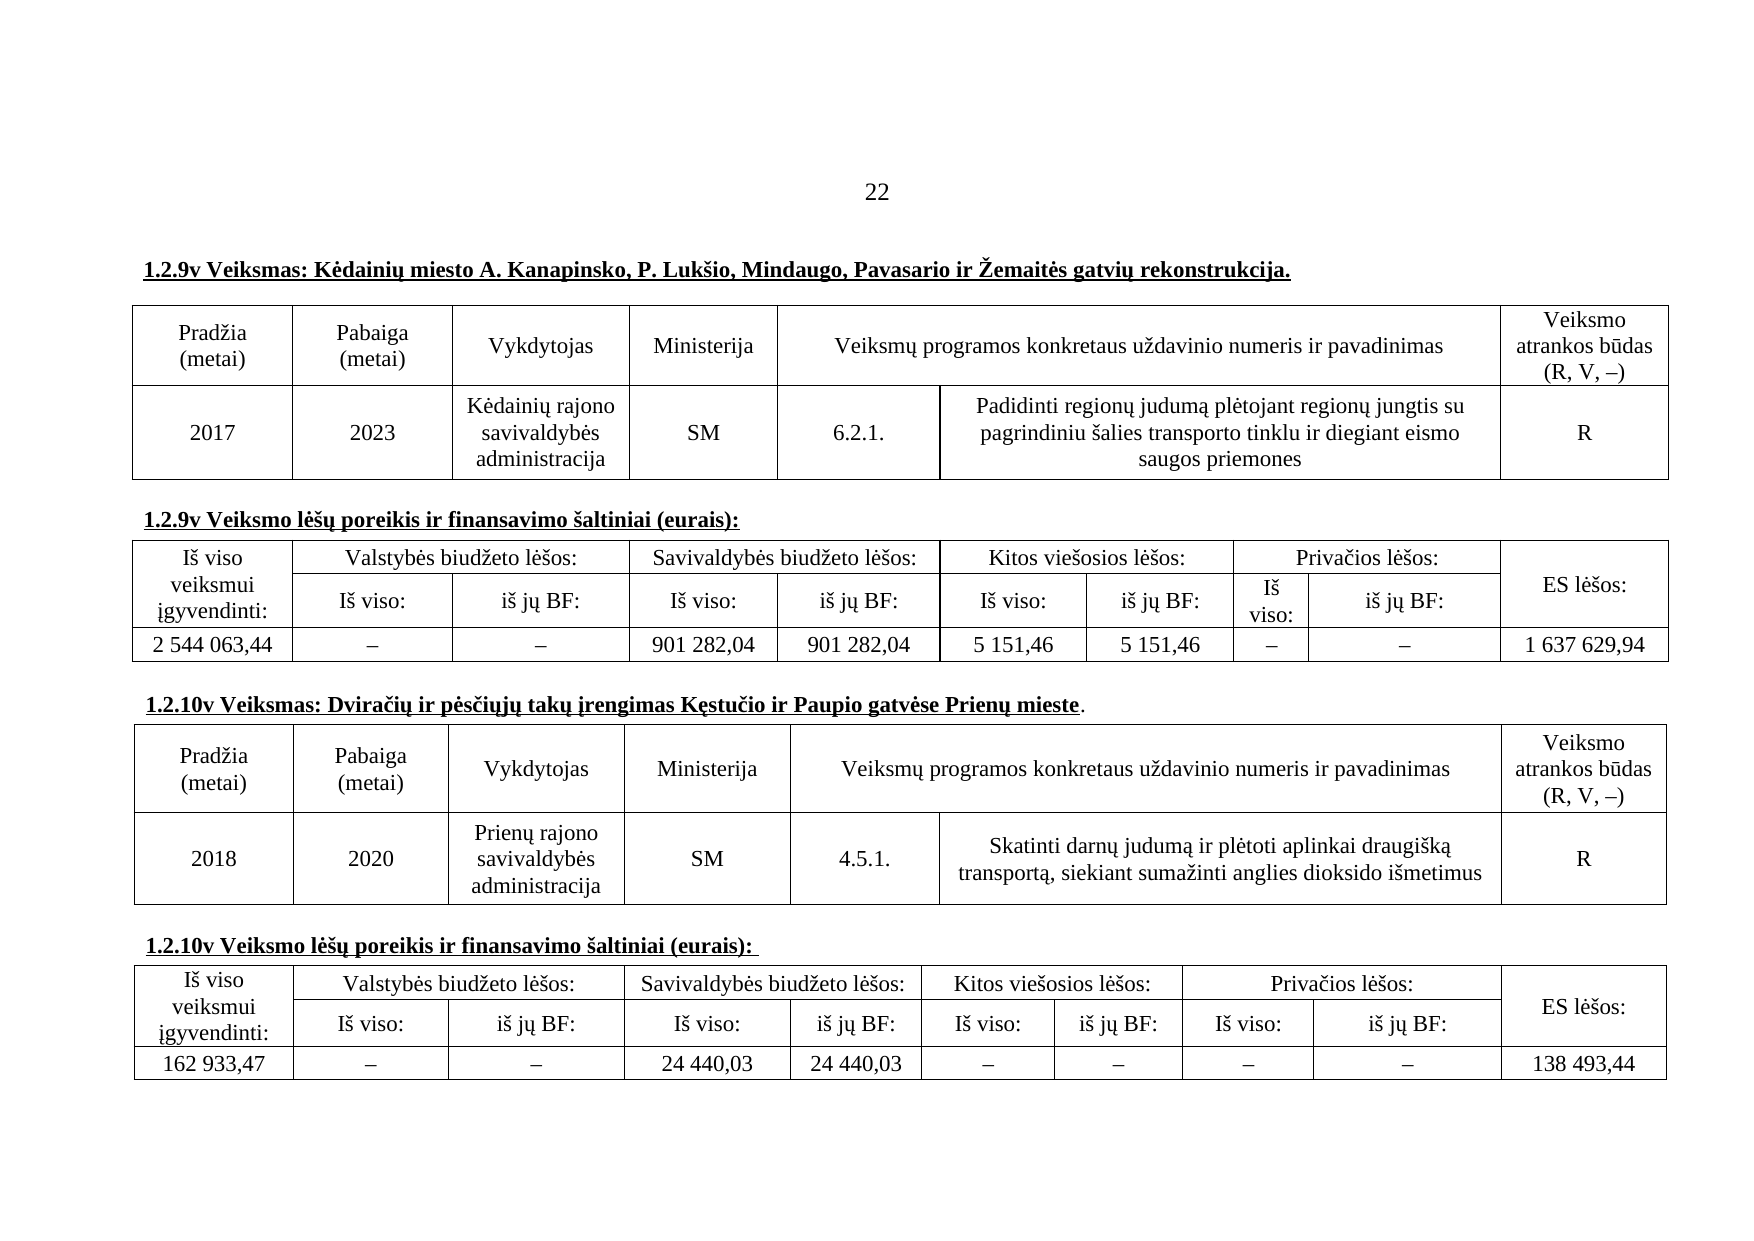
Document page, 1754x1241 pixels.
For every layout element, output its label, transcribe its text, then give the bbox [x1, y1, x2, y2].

table_cell 2 544 063,44 [133, 628, 292, 661]
table_header 1.2.9v Veiksmas: Kėdainių miesto A. Kanapinsko, P. Lukšio, Mindaugo, Pavasario ir Žemaitės gatvių rekonstrukcija. [132, 235, 1668, 305]
table_cell iš jų BF: [1055, 1000, 1182, 1046]
table_cell Pradžia (metai) [135, 725, 293, 812]
table_cell – [293, 628, 452, 661]
table_cell iš jų BF: [1087, 574, 1233, 627]
table_cell – [1309, 628, 1500, 661]
table_cell Iš viso veiksmui įgyvendinti: [133, 541, 292, 627]
table_cell iš jų BF: [778, 574, 939, 627]
table_cell Vykdytojas [453, 306, 629, 385]
table_cell Iš viso: [293, 574, 452, 627]
table_cell Iš viso: [625, 1000, 790, 1046]
table_cell [128, 305, 132, 385]
table_cell Savivaldybės biudžeto lėšos: [630, 541, 939, 573]
table_cell – [1055, 1047, 1182, 1079]
table_cell Kėdainių rajono savivaldybės administracija [453, 386, 629, 478]
table_cell [128, 965, 134, 999]
table_cell [1667, 965, 1694, 999]
table_cell R [1501, 386, 1668, 478]
table_cell iš jų BF: [1309, 574, 1500, 627]
table_cell [1667, 724, 1694, 812]
table_header [1666, 691, 1694, 724]
table_cell Pradžia (metai) [133, 306, 292, 385]
table_cell 162 933,47 [135, 1047, 293, 1079]
table_cell Iš viso: [294, 1000, 448, 1046]
table_cell [128, 812, 134, 904]
table_cell Vykdytojas [449, 725, 624, 812]
table_cell [1669, 573, 1694, 627]
table_cell Ministerija [625, 725, 790, 812]
table_cell [1666, 904, 1694, 965]
table_cell Veiksmo atrankos būdas (R, V, –) [1501, 306, 1668, 385]
table_cell iš jų BF: [791, 1000, 921, 1046]
table_cell Savivaldybės biudžeto lėšos: [625, 966, 921, 999]
table_cell 2017 [133, 386, 292, 478]
table_cell SM [625, 813, 790, 904]
table_cell – [294, 1047, 448, 1079]
table_cell 5 151,46 [1087, 628, 1233, 661]
table_header [128, 691, 134, 724]
table_cell Iš viso veiksmui įgyvendinti: [135, 966, 293, 1046]
table_cell Veiksmo atrankos būdas (R, V, –) [1502, 725, 1666, 812]
table_cell [1667, 1046, 1694, 1079]
table_cell Veiksmų programos konkretaus uždavinio numeris ir pavadinimas [791, 725, 1501, 812]
table_cell Iš viso: [941, 574, 1086, 627]
table_cell [128, 627, 132, 661]
table_cell – [1314, 1047, 1501, 1079]
table_cell – [922, 1047, 1054, 1079]
table_cell 2020 [294, 813, 448, 904]
table_header [1669, 235, 1694, 305]
table_cell Pabaiga (metai) [294, 725, 448, 812]
table_cell – [449, 1047, 624, 1079]
table_cell 5 151,46 [941, 628, 1086, 661]
table_cell [1669, 627, 1694, 661]
table_cell Iš viso: [630, 574, 777, 627]
table_cell Padidinti regionų judumą plėtojant regionų jungtis su pagrindiniu šalies transporto tinklu ir diegiant eismo saugos priemones [941, 386, 1500, 478]
table_cell [1669, 305, 1694, 385]
table_cell 2023 [293, 386, 452, 478]
table_cell [1667, 999, 1694, 1046]
table_cell ES lėšos: [1501, 541, 1668, 627]
table_cell 1.2.10v Veiksmo lėšų poreikis ir finansavimo šaltiniai (eurais): [134, 905, 1666, 965]
table_cell Valstybės biudžeto lėšos: [293, 541, 629, 573]
table_cell iš jų BF: [449, 1000, 624, 1046]
table_cell Iš viso: [1183, 1000, 1313, 1046]
table_cell [1669, 540, 1694, 573]
table_header 1.2.10v Veiksmas: Dviračių ir pėsčiųjų takų įrengimas Kęstučio ir Paupio gatvėse Prienų mieste. [134, 691, 1666, 724]
table_cell Prienų rajono savivaldybės administracija [449, 813, 624, 904]
table_cell 24 440,03 [625, 1047, 790, 1079]
table_cell 1 637 629,94 [1501, 628, 1668, 661]
table_cell ES lėšos: [1502, 966, 1666, 1046]
table_cell SM [630, 386, 777, 478]
table_cell 901 282,04 [630, 628, 777, 661]
table_cell [128, 724, 134, 812]
table_cell Privačios lėšos: [1234, 541, 1500, 573]
table_cell Skatinti darnų judumą ir plėtoti aplinkai draugišką transportą, siekiant sumažinti anglies dioksido išmetimus [940, 813, 1501, 904]
table_header [128, 235, 132, 305]
table_cell Iš viso: [922, 1000, 1054, 1046]
table_cell [128, 1046, 134, 1079]
table_cell – [1183, 1047, 1313, 1079]
table_cell Veiksmų programos konkretaus uždavinio numeris ir pavadinimas [778, 306, 1500, 385]
table_cell [128, 385, 132, 478]
table_cell 138 493,44 [1502, 1047, 1666, 1079]
table_cell Iš viso: [1234, 574, 1308, 627]
table_cell Pabaiga (metai) [293, 306, 452, 385]
table_cell Ministerija [630, 306, 777, 385]
table_cell 6.2.1. [778, 386, 939, 478]
table_cell [128, 479, 132, 539]
table_cell [128, 573, 132, 627]
table_cell Kitos viešosios lėšos: [941, 541, 1233, 573]
table_cell R [1502, 813, 1666, 904]
table_cell – [1234, 628, 1308, 661]
table_cell 1.2.9v Veiksmo lėšų poreikis ir finansavimo šaltiniai (eurais): [132, 480, 1668, 539]
table_cell iš jų BF: [453, 574, 629, 627]
table_cell Kitos viešosios lėšos: [922, 966, 1182, 999]
table_cell Valstybės biudžeto lėšos: [294, 966, 624, 999]
table_cell [128, 540, 132, 573]
table_cell 4.5.1. [791, 813, 939, 904]
table_cell [128, 904, 134, 965]
table_cell [1667, 812, 1694, 904]
table_cell iš jų BF: [1314, 1000, 1501, 1046]
table_cell 24 440,03 [791, 1047, 921, 1079]
table_cell [128, 999, 134, 1046]
table_cell [1669, 385, 1694, 478]
table_cell 901 282,04 [778, 628, 939, 661]
table_cell Privačios lėšos: [1183, 966, 1501, 999]
table_cell – [453, 628, 629, 661]
table_cell [1669, 479, 1694, 539]
table_cell 2018 [135, 813, 293, 904]
